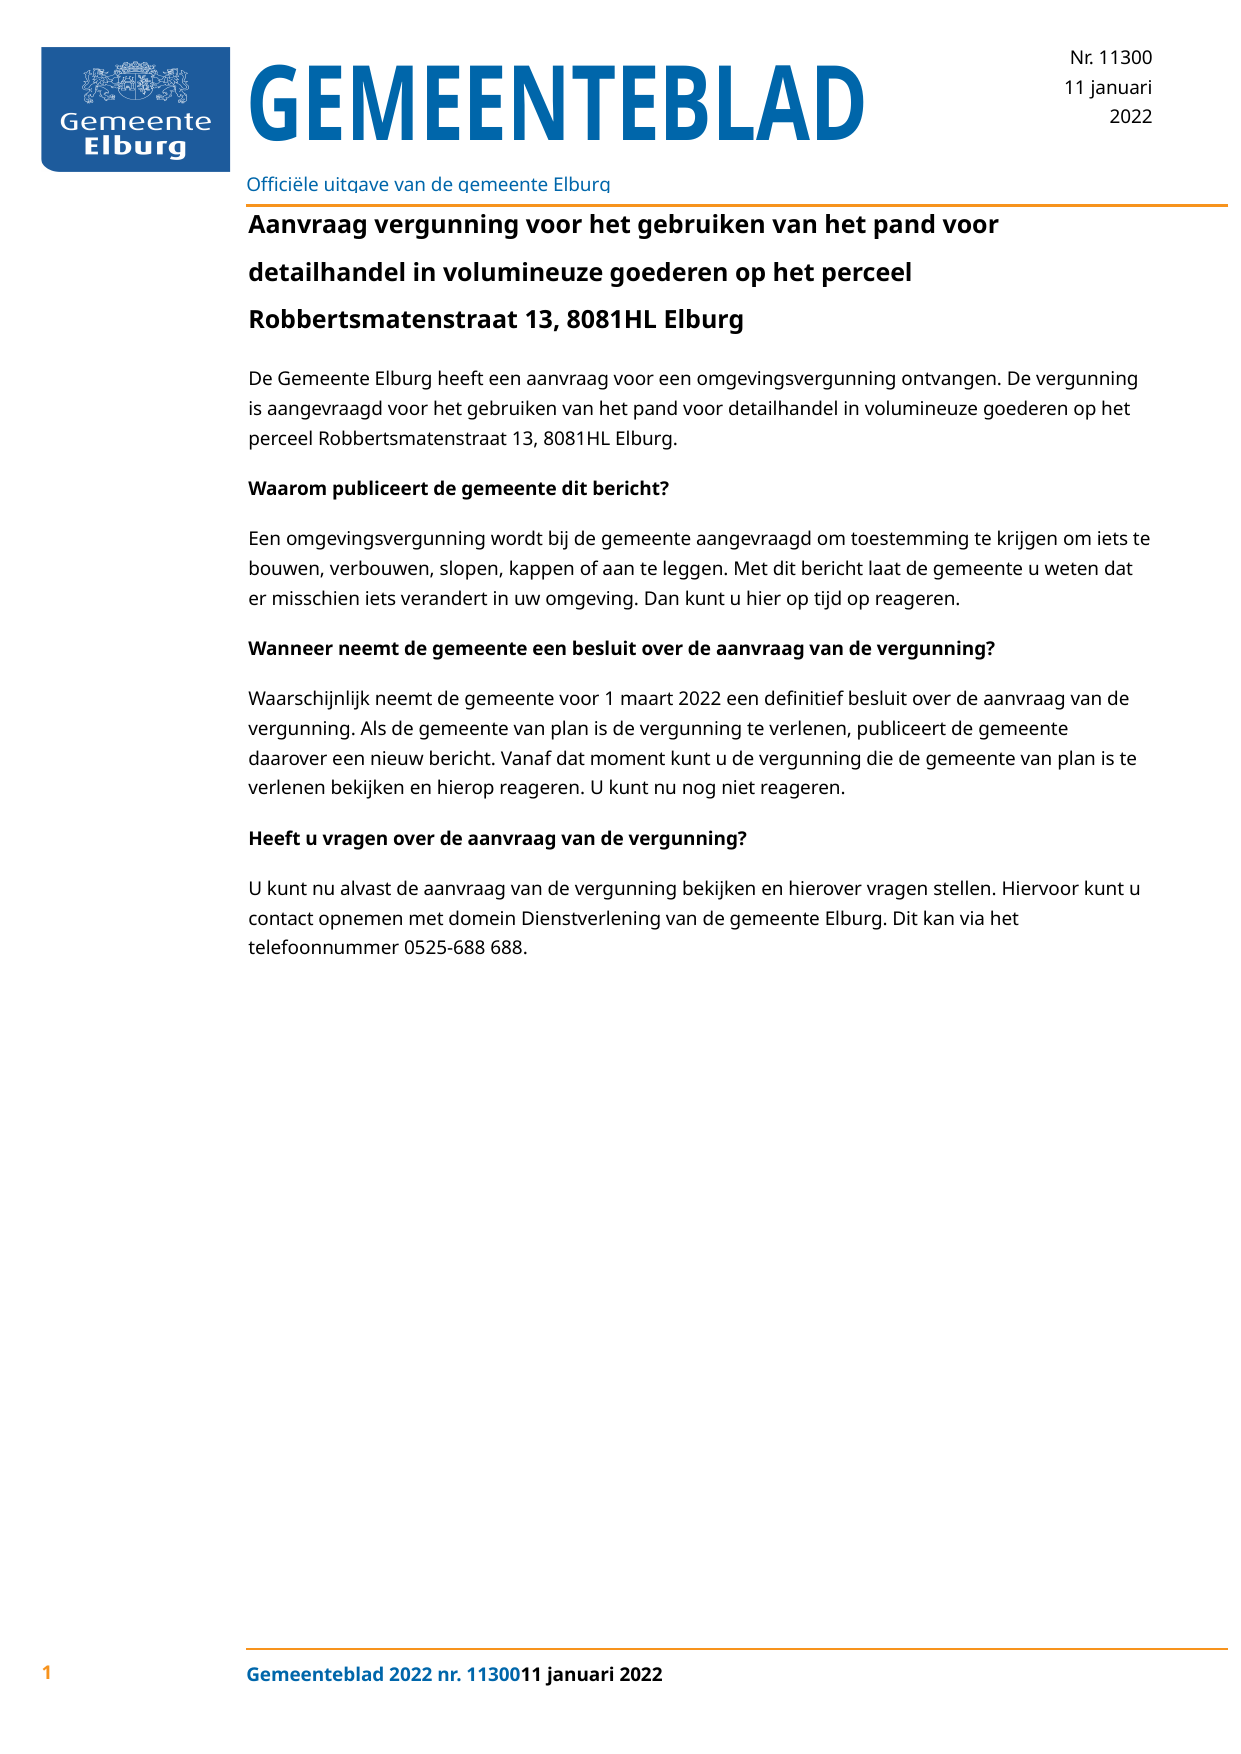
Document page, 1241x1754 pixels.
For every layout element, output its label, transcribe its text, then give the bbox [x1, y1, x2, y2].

text Een omgevingsvergunning wordt bij de gemeente aangevraagd om toestemming te krijgen om iets te bouwen, verbouwen, slopen, kappen of aan te leggen. Met dit bericht laat de gemeente u weten dat er misschien iets verandert in uw omgeving. Dan kunt u hier op tijd op reageren. [248, 526, 1152, 610]
text U kunt nu alvast de aanvraag van de vergunning bekijken en hierover vragen stellen. Hiervoor kunt u contact opnemen met domein Dienstverlening van de gemeente Elburg. Dit kan via het telefoonnummer 0525-688 688. [248, 875, 1152, 960]
text De Gemeente Elburg heeft een aanvraag voor een omgevingsvergunning ontvangen. De vergunning is aangevraagd voor het gebruiken van het pand voor detailhandel in volumineuze goederen op het perceel Robbertsmatenstraat 13, 8081HL Elburg. [248, 366, 1152, 450]
text Waarom publiceert de gemeente dit bericht? [248, 475, 1152, 501]
picture [41, 47, 231, 172]
text Waarschijnlijk neemt de gemeente voor 1 maart 2022 een definitief besluit over de aanvraag van de vergunning. Als de gemeente van plan is de vergunning te verlenen, publiceert de gemeente daarover een nieuw bericht. Vanaf dat moment kunt u de vergunning die de gemeente van plan is te verlenen bekijken en hierop reageren. U kunt nu nog niet reageren. [248, 686, 1152, 800]
text Aanvraag vergunning voor het gebruiken van het pand voor detailhandel in volumineuze goederen op het perceel Robbertsmatenstraat 13, 8081HL Elburg [248, 207, 1152, 336]
text Heeft u vragen over de aanvraag van de vergunning? [248, 825, 1152, 850]
text Wanneer neemt de gemeente een besluit over de aanvraag van de vergunning? [248, 635, 1152, 661]
